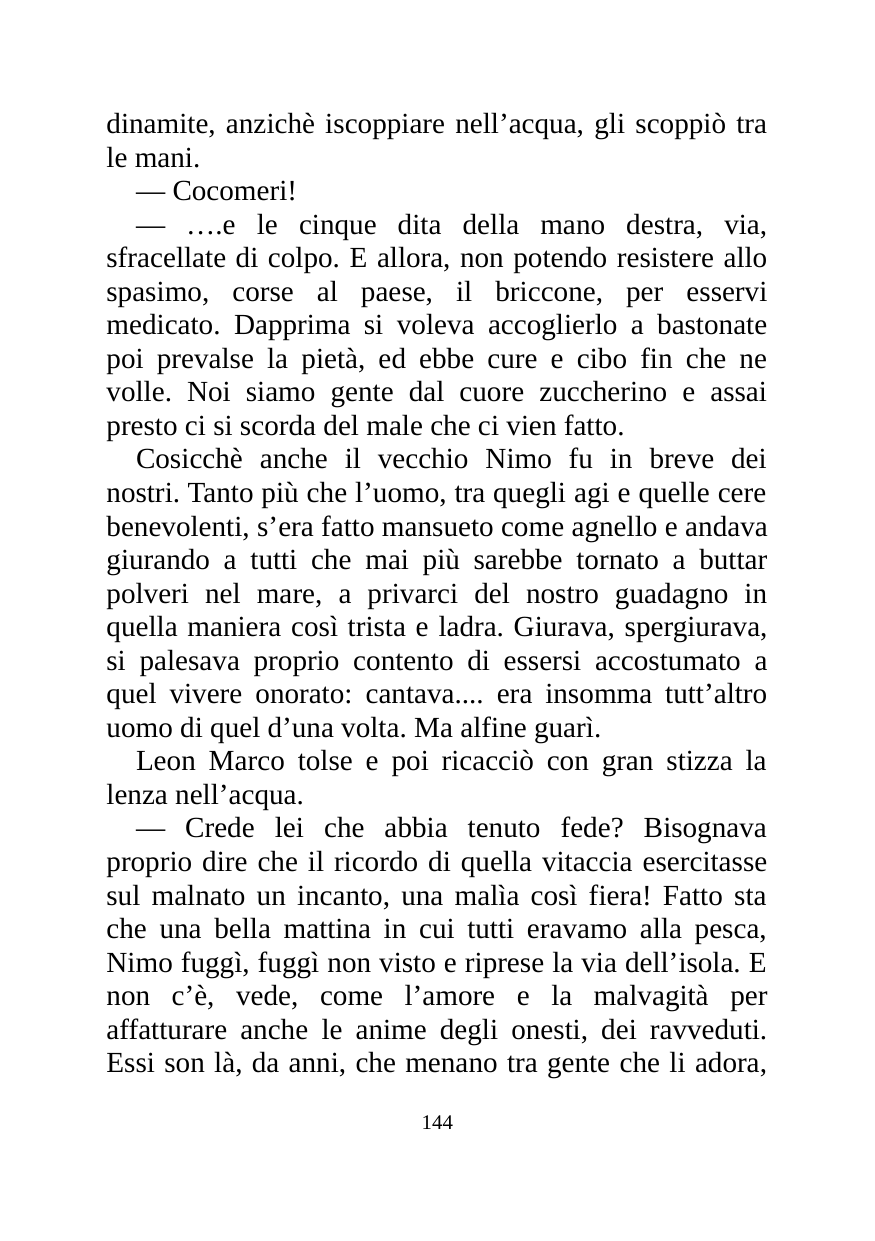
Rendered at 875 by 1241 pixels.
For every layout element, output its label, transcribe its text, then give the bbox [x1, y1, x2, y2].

text — Crede lei che abbia tenuto fede? Bisognava proprio dire che il ricordo di quella vitaccia esercitasse sul malnato un incanto, una malìa così fiera! Fatto sta che una bella mattina in cui tutti eravamo alla pesca, Nimo fuggì, fuggì non visto e riprese la via dell’isola. E non c’è, vede, come l’amore e la malvagità per affatturare anche le anime degli onesti, dei ravveduti. Essi son là, da anni, che menano tra gente che li adora, [106, 811, 768, 1079]
text Cosicchè anche il vecchio Nimo fu in breve dei nostri. Tanto più che l’uomo, tra quegli agi e quelle cere benevolenti, s’era fatto mansueto come agnello e andava giurando a tutti che mai più sarebbe tornato a buttar polveri nel mare, a privarci del nostro guadagno in quella maniera così trista e ladra. Giurava, spergiurava, si palesava proprio contento di essersi accostumato a quel vivere onorato: cantava.... era insomma tutt’altro uomo di quel d’una volta. Ma alfine guarì. [106, 442, 768, 743]
text dinamite, anzichè iscoppiare nell’acqua, gli scoppiò tra le mani. [106, 106, 768, 173]
text — Cocomeri! [106, 173, 768, 207]
text — ….e le cinque dita della mano destra, via, sfracellate di colpo. E allora, non potendo resistere allo spasimo, corse al paese, il briccone, per esservi medicato. Dapprima si voleva accoglierlo a bastonate poi prevalse la pietà, ed ebbe cure e cibo fin che ne volle. Noi siamo gente dal cuore zuccherino e assai presto ci si scorda del male che ci vien fatto. [106, 207, 768, 442]
text Leon Marco tolse e poi ricacciò con gran stizza la lenza nell’acqua. [106, 743, 768, 811]
